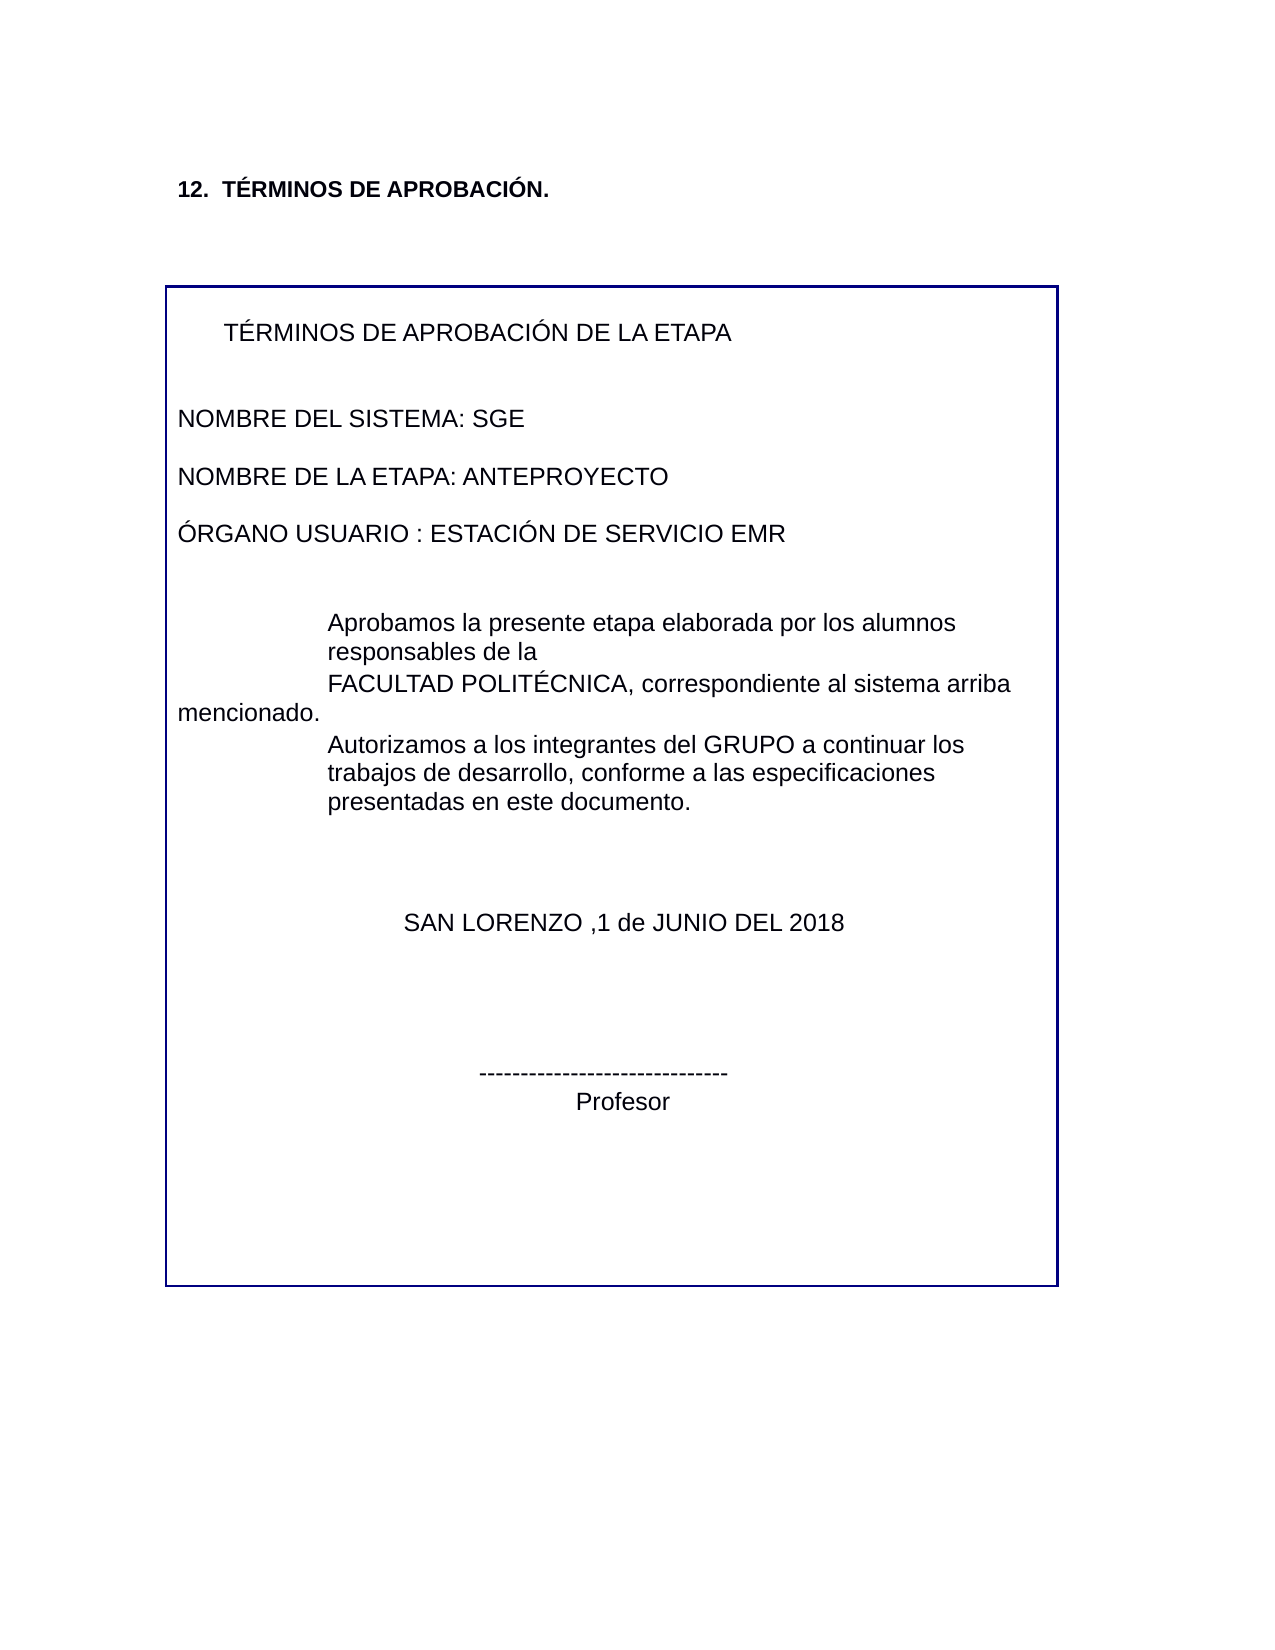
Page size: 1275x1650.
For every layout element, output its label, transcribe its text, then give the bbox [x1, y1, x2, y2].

text 12. TÉRMINOS DE APROBACIÓN. [177, 176, 1098, 202]
table_header TÉRMINOS DE APROBACIÓN DE LA ETAPA NOMBRE DEL SISTEMA: SGE NOMBRE DE LA ETAPA: ANTEPROYECTO ÓRGANO USUARIO : ESTACIÓN DE SERVICIO EMR Aprobamos la presente etapa elaborada por los alumnos responsables de la FACULTAD POLITÉCNICA, correspondiente al sistema arriba mencionado. Autorizamos a los integrantes del GRUPO a continuar los trabajos de desarrollo, conforme a las especificaciones presentadas en este documento. SAN LORENZO ,1 de JUNIO DEL 2018 ------------------------------ Profesor [167, 288, 1056, 1285]
